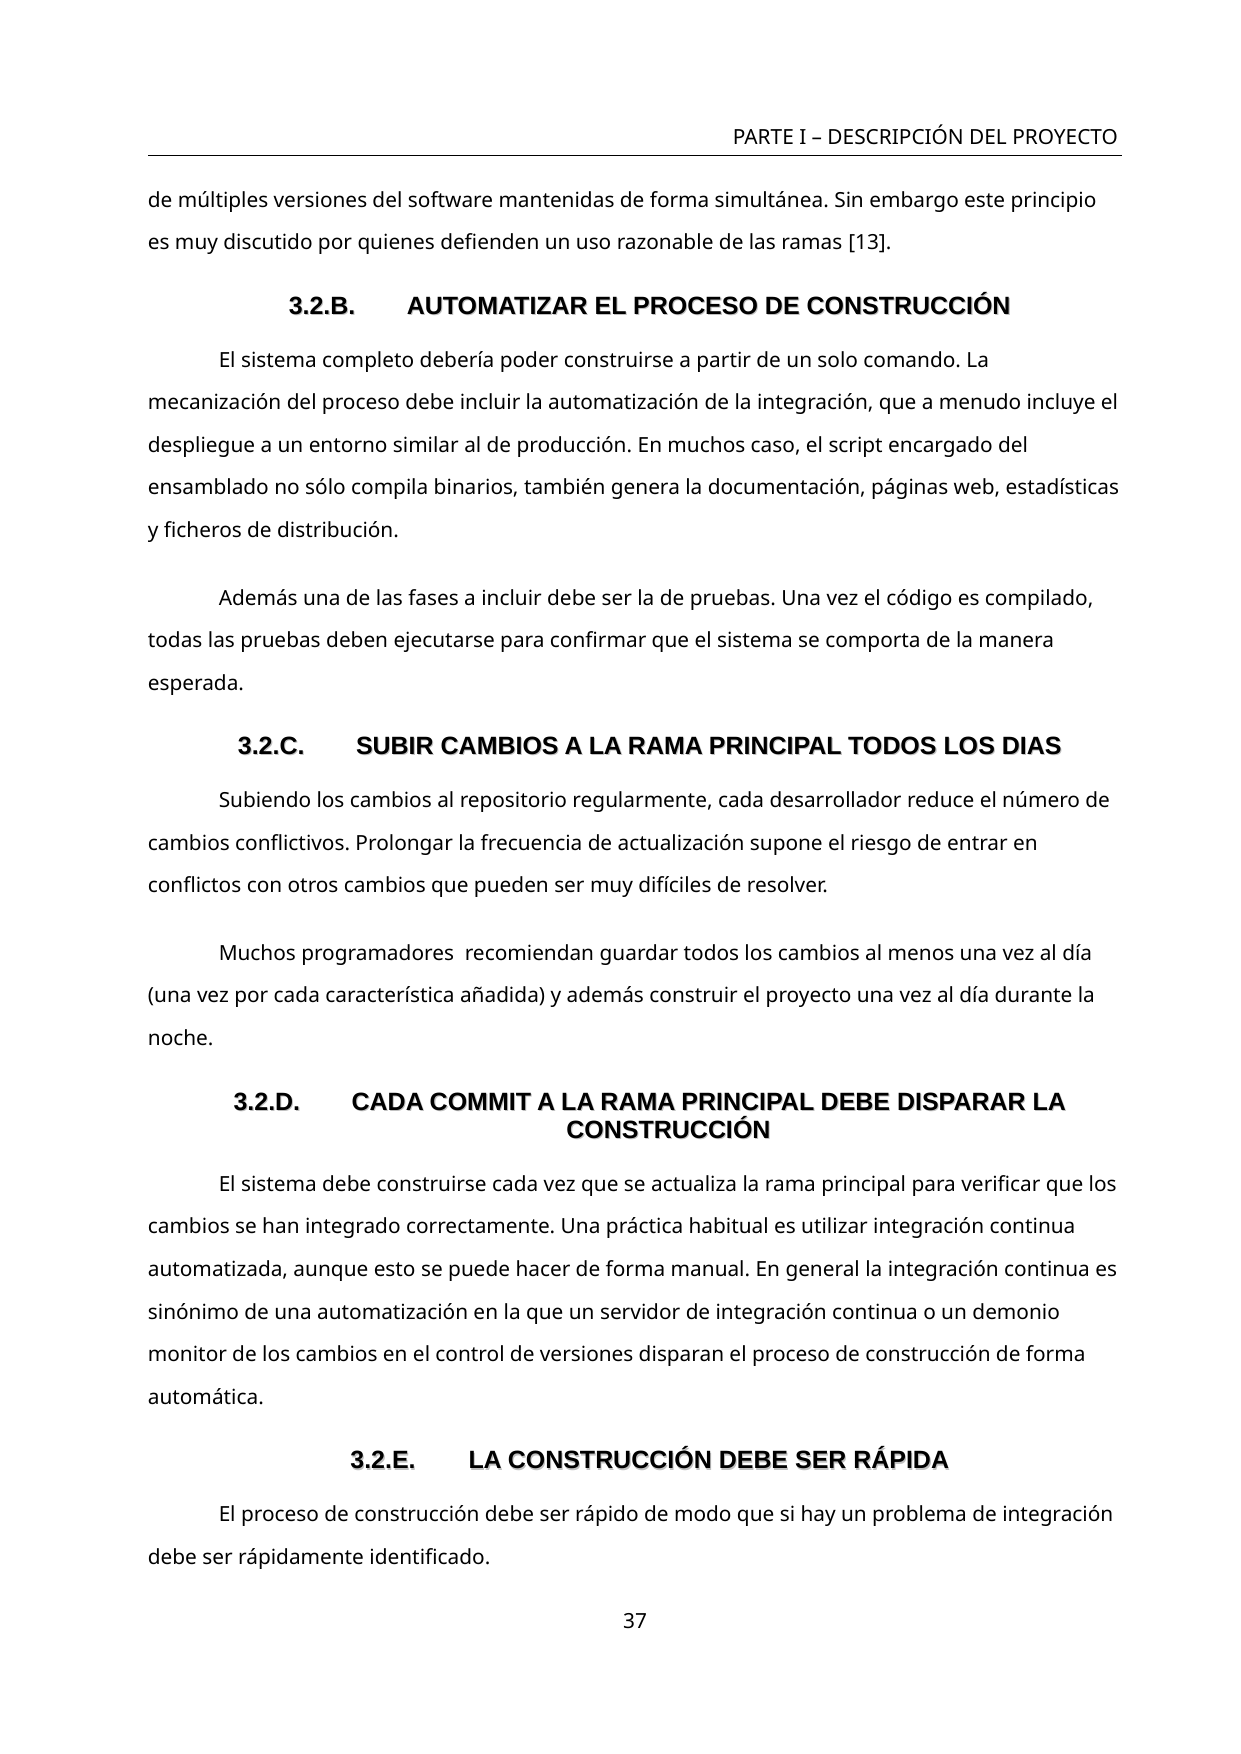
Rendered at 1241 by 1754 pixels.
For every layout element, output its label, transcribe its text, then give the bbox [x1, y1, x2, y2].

text Subiendo los cambios al repositorio regularmente, cada desarrollador reduce el número de cambios conflictivos. Prolongar la frecuencia de actualización supone el riesgo de entrar en conflictos con otros cambios que pueden ser muy difíciles de resolver. [148, 785, 1122, 899]
text El sistema completo debería poder construirse a partir de un solo comando. La mecanización del proceso debe incluir la automatización de la integración, que a menudo incluye el despliegue a un entorno similar al de producción. En muchos caso, el script encargado del ensamblado no sólo compila binarios, también genera la documentación, páginas web, estadísticas y ficheros de distribución. [148, 345, 1122, 543]
subtitle Automatizar el proceso de construcción [177, 291, 1122, 320]
text Muchos programadores recomiendan guardar todos los cambios al menos una vez al día (una vez por cada característica añadida) y además construir el proyecto una vez al día durante la noche. [148, 938, 1122, 1052]
subtitle Cada commit a la rama principal debe disparar la construcción [177, 1087, 1122, 1144]
text Además una de las fases a incluir debe ser la de pruebas. Una vez el código es compilado, todas las pruebas deben ejecutarse para confirmar que el sistema se comporta de la manera esperada. [148, 583, 1122, 696]
text de múltiples versiones del software mantenidas de forma simultánea. Sin embargo este principio es muy discutido por quienes defienden un uso razonable de las ramas [13]. [148, 185, 1122, 256]
subtitle La construcción debe ser rápida [177, 1446, 1122, 1474]
text El sistema debe construirse cada vez que se actualiza la rama principal para verificar que los cambios se han integrado correctamente. Una práctica habitual es utilizar integración continua automatizada, aunque esto se puede hacer de forma manual. En general la integración continua es sinónimo de una automatización en la que un servidor de integración continua o un demonio monitor de los cambios en el control de versiones disparan el proceso de construcción de forma automática. [148, 1169, 1122, 1411]
subtitle Subir cambios a la rama principal todos los dias [177, 731, 1122, 760]
text El proceso de construcción debe ser rápido de modo que si hay un problema de integración debe ser rápidamente identificado. [148, 1499, 1122, 1570]
